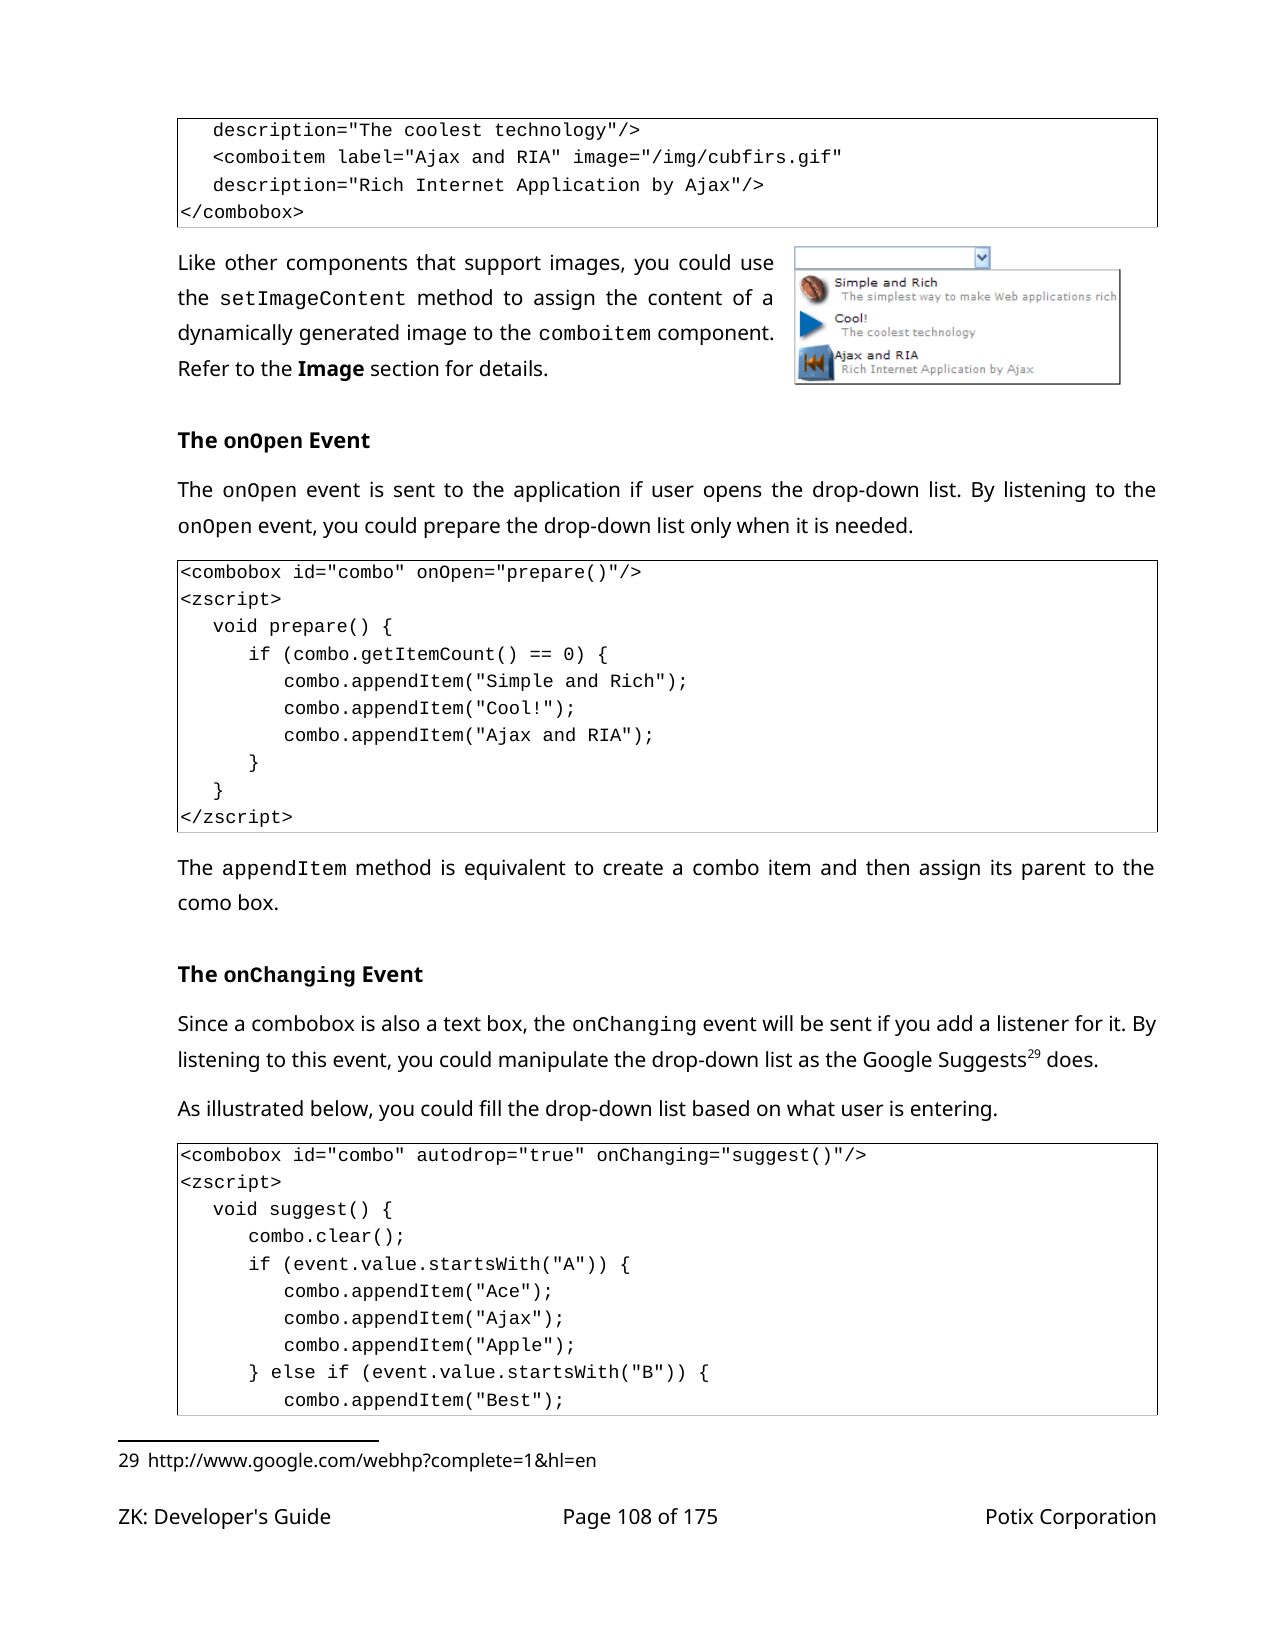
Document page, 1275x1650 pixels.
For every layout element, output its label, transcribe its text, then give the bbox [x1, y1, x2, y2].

text combo.appendItem("Ace"); [178, 1279, 1157, 1303]
text http://www.google.com/webhp?complete=1&hl=en [118, 1447, 1157, 1473]
text combo.appendItem("Cool!"); [178, 696, 1157, 720]
text </zscript> [178, 805, 1157, 832]
text description="Rich Internet Application by Ajax"/> [178, 172, 1157, 197]
text combo.appendItem("Ajax and RIA"); [178, 723, 1157, 747]
text <combobox id="combo" autodrop="true" onChanging="suggest()"/> [178, 1144, 1157, 1167]
text <combobox id="combo" onOpen="prepare()"/> [178, 561, 1157, 584]
text void prepare() { [178, 614, 1157, 639]
text The onOpen event is sent to the application if user opens the drop-down list. By listening to the onOpen event, you could prepare the drop-down list only when it is needed. [177, 475, 1157, 539]
text combo.appendItem("Simple and Rich"); [178, 669, 1157, 693]
text combo.clear(); [178, 1224, 1157, 1249]
text combo.appendItem("Ajax"); [178, 1306, 1157, 1330]
text } [178, 777, 1157, 802]
text </combobox> [178, 200, 1157, 227]
text [1123, 248, 1157, 382]
text combo.appendItem("Best"); [178, 1387, 1157, 1415]
text void suggest() { [178, 1197, 1157, 1221]
text Like other components that support images, you could use the setImageContent method to assign the content of a dynamically generated image to the comboitem component. Refer to the Image section for details. [177, 248, 792, 382]
text Since a combobox is also a text box, the onChanging event will be sent if you add a listener for it. By listening to this event, you could manipulate the drop-down list as the Google Suggests does. [177, 1009, 1157, 1073]
text } else if (event.value.startsWith("B")) { [178, 1360, 1157, 1384]
text } [178, 750, 1157, 774]
text <zscript> [178, 1170, 1157, 1194]
subtitle The onOpen Event [177, 424, 1157, 455]
text if (event.value.startsWith("A")) { [178, 1252, 1157, 1276]
text <comboitem label="Ajax and RIA" image="/img/cubfirs.gif" [178, 145, 1157, 169]
text <zscript> [178, 587, 1157, 611]
text As illustrated below, you could fill the drop-down list based on what user is entering. [177, 1094, 1157, 1122]
text combo.appendItem("Apple"); [178, 1333, 1157, 1357]
text if (combo.getItemCount() == 0) { [178, 642, 1157, 666]
text The appendItem method is equivalent to create a combo item and then assign its parent to the como box. [177, 853, 1157, 916]
subtitle The onChanging Event [177, 959, 1157, 989]
text description="The coolest technology"/> [178, 119, 1157, 142]
picture [792, 244, 1123, 387]
